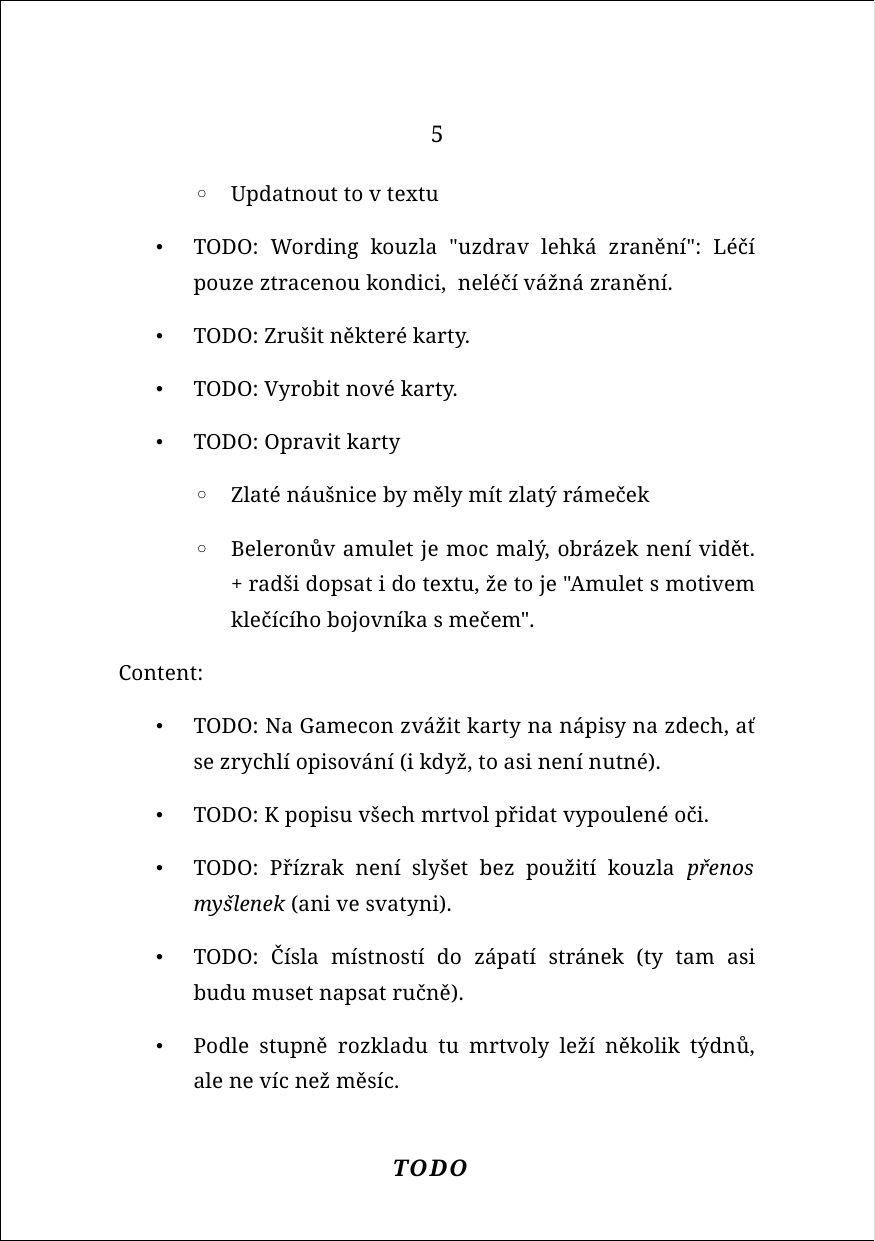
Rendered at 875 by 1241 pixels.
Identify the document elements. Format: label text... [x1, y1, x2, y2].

list TODO: Wording kouzla "uzdrav lehká zranění": Léčí pouze ztracenou kondici, neléčí vážná zranění. [156, 232, 756, 296]
list TODO: Čísla místností do zápatí stránek (ty tam asi budu muset napsat ručně). [156, 942, 756, 1006]
list Beleronův amulet je moc malý, obrázek není vidět. + radši dopsat i do textu, že to je "Amulet s motivem klečícího bojovníka s mečem". [193, 534, 756, 633]
list TODO: Na Gamecon zvážit karty na nápisy na zdech, ať se zrychlí opisování (i když, to asi není nutné). [156, 711, 756, 775]
list TODO: Opravit karty [156, 427, 756, 456]
list TODO: Přízrak není slyšet bez použití kouzla přenos myšlenek (ani ve svatyni). [156, 853, 756, 917]
list Podle stupně rozkladu tu mrtvoly leží několik týdnů, ale ne víc než měsíc. [156, 1031, 756, 1095]
text Content: [118, 658, 756, 687]
list TODO: Vyrobit nové karty. [156, 374, 756, 403]
list Zlaté náušnice by měly mít zlatý rámeček [193, 481, 756, 509]
list TODO: K popisu všech mrtvol přidat vypoulené oči. [156, 800, 756, 828]
list TODO: Zrušit některé karty. [156, 321, 756, 349]
list Updatnout to v textu [193, 179, 756, 207]
